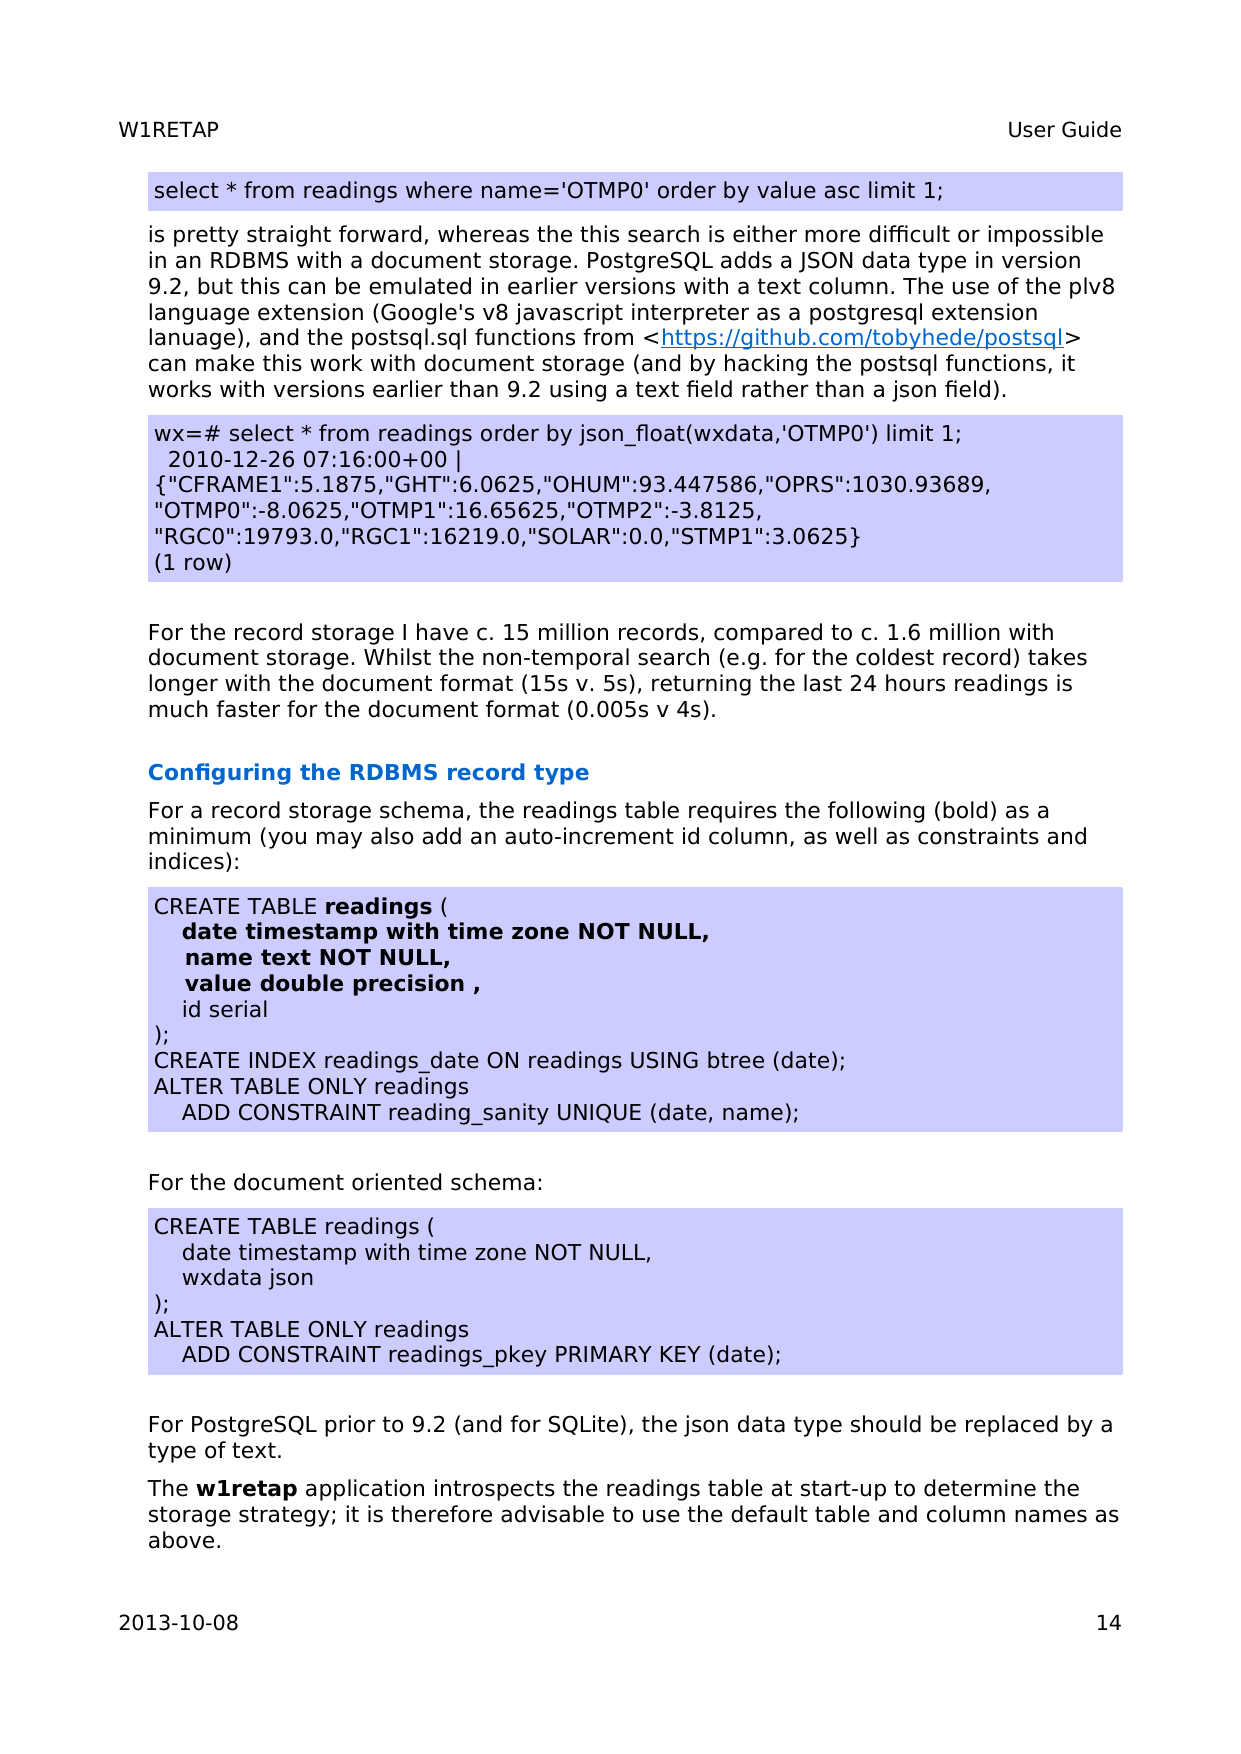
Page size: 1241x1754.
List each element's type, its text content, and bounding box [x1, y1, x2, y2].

text select * from readings where name='OTMP0' order by value asc limit 1; [149, 173, 1122, 210]
text For the record storage I have c. 15 million records, compared to c. 1.6 million with document storage. Whilst the non-temporal search (e.g. for the coldest record) takes longer with the document format (15s v. 5s), returning the last 24 hours readings is much faster for the document format (0.005s v 4s). [148, 619, 1122, 722]
text For a record storage schema, the readings table requires the following (bold) as a minimum (you may also add an auto-increment id column, as well as constraints and indices): [148, 798, 1122, 875]
text For the document oriented schema: [148, 1169, 1122, 1195]
text The w1retap application introspects the readings table at start-up to determine the storage strategy; it is therefore advisable to use the default table and column names as above. [148, 1476, 1122, 1553]
text 2010-12-26 07:16:00+00 | {"CFRAME1":5.1875,"GHT":6.0625,"OHUM":93.447586,"OPRS":1030.93689, [149, 441, 1122, 492]
text "OTMP0":-8.0625,"OTMP1":16.65625,"OTMP2":-3.8125, "RGC0":19793.0,"RGC1":16219.0,"SOLAR":0.0,"STMP1":3.0625} [149, 492, 1122, 543]
text date timestamp with time zone NOT NULL, [149, 913, 1122, 939]
text wx=# select * from readings order by json_float(wxdata,'OTMP0') limit 1; [149, 416, 1122, 441]
text CREATE INDEX readings_date ON readings USING btree (date); [149, 1042, 1122, 1068]
text wxdata json [149, 1259, 1122, 1285]
text ADD CONSTRAINT reading_sanity UNIQUE (date, name); [149, 1093, 1122, 1131]
text ); [149, 1285, 1122, 1311]
text ); [149, 1016, 1122, 1042]
text is pretty straight forward, whereas the this search is either more difficult or impossible in an RDBMS with a document storage. PostgreSQL adds a JSON data type in version 9.2, but this can be emulated in earlier versions with a text column. The use of the plv8 language extension (Google's v8 javascript interpreter as a postgresql extension lanuage), and the postsql.sql functions from <https://github.com/tobyhede/postsql> can make this work with document storage (and by hacking the postsql functions, it works with versions earlier than 9.2 using a text field rather than a json field). [148, 222, 1122, 402]
text id serial [149, 990, 1122, 1016]
text ALTER TABLE ONLY readings [149, 1068, 1122, 1093]
text date timestamp with time zone NOT NULL, [149, 1233, 1122, 1259]
text (1 row) [149, 543, 1122, 581]
text CREATE TABLE readings ( [149, 1209, 1122, 1233]
text name text NOT NULL, [149, 939, 1122, 965]
text CREATE TABLE readings ( [149, 889, 1122, 913]
subtitle Configuring the RDBMS record type [148, 760, 1122, 785]
text For PostgreSQL prior to 9.2 (and for SQLite), the json data type should be replaced by a type of text. [148, 1412, 1122, 1464]
text ADD CONSTRAINT readings_pkey PRIMARY KEY (date); [149, 1336, 1122, 1374]
text value double precision , [149, 965, 1122, 990]
text ALTER TABLE ONLY readings [149, 1311, 1122, 1336]
